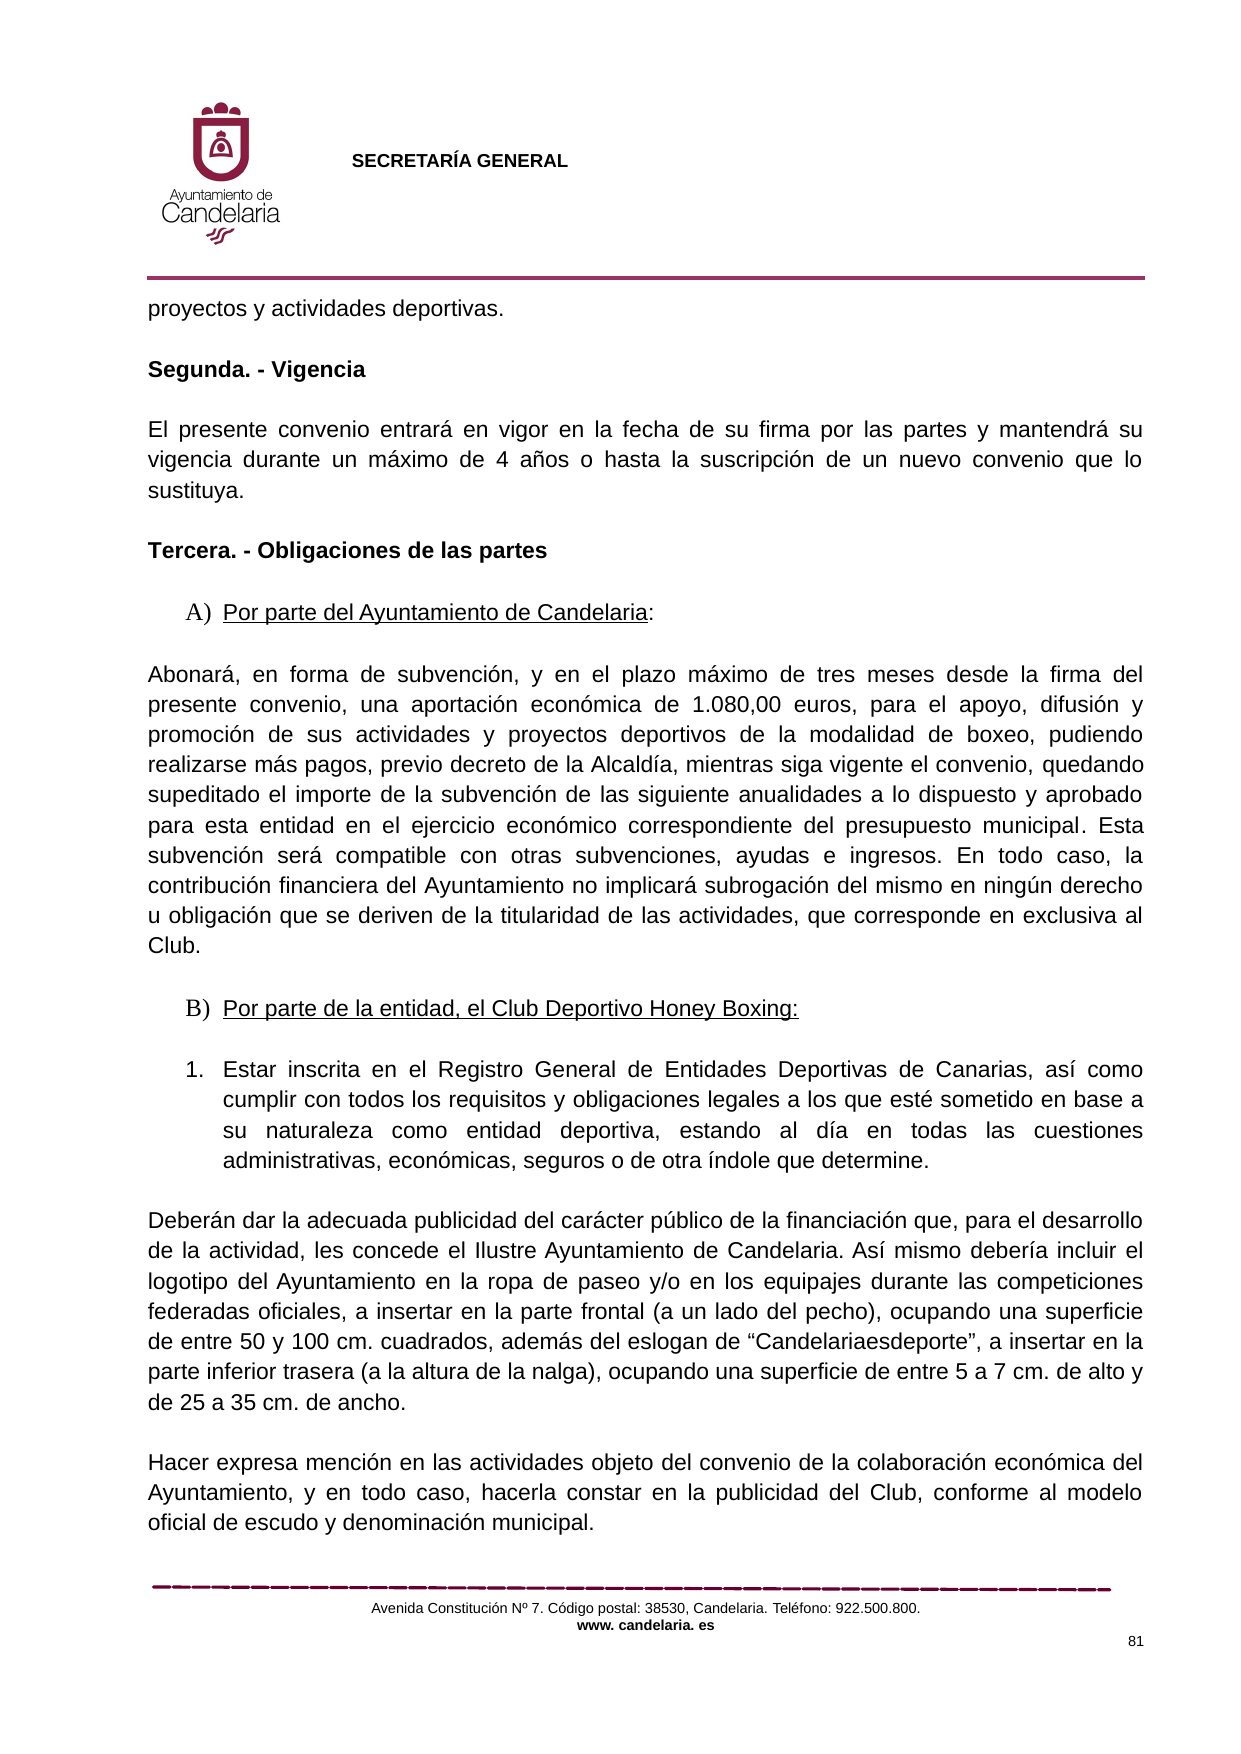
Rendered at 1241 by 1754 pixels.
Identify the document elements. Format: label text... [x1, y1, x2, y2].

list Por parte del Ayuntamiento de Candelaria: [185, 597, 1144, 626]
text Deberán dar la adecuada publicidad del carácter público de la financiación que, para el desarrollo de la actividad, les concede el Ilustre Ayuntamiento de Candelaria. Así mismo debería incluir el logotipo del Ayuntamiento en la ropa de paseo y/o en los equipajes durante las competiciones federadas oficiales, a insertar en la parte frontal (a un lado del pecho), ocupando una superficie de entre 50 y 100 cm. cuadrados, además del eslogan de “Candelariaesdeporte”, a insertar en la parte inferior trasera (a la altura de la nalga), ocupando una superficie de entre 5 a 7 cm. de alto y de 25 a 35 cm. de ancho. [148, 1207, 1144, 1415]
text Abonará, en forma de subvención, y en el plazo máximo de tres meses desde la firma del presente convenio, una aportación económica de 1.080,00 euros, para el apoyo, difusión y promoción de sus actividades y proyectos deportivos de la modalidad de boxeo, pudiendo realizarse más pagos, previo decreto de la Alcaldía, mientras siga vigente el convenio, quedando supeditado el importe de la subvención de las siguiente anualidades a lo dispuesto y aprobado para esta entidad en el ejercicio económico correspondiente del presupuesto municipal. Esta subvención será compatible con otras subvenciones, ayudas e ingresos. En todo caso, la contribución financiera del Ayuntamiento no implicará subrogación del mismo en ningún derecho u obligación que se deriven de la titularidad de las actividades, que corresponde en exclusiva al Club. [148, 661, 1144, 959]
text El presente convenio entrará en vigor en la fecha de su firma por las partes y mantendrá su vigencia durante un máximo de 4 años o hasta la suscripción de un nuevo convenio que lo sustituya. [148, 416, 1144, 503]
text Segunda. - Vigencia [148, 356, 1144, 382]
text proyectos y actividades deportivas. [148, 295, 1144, 322]
list Por parte de la entidad, el Club Deportivo Honey Boxing: [185, 993, 1144, 1022]
text Hacer expresa mención en las actividades objeto del convenio de la colaboración económica del Ayuntamiento, y en todo caso, hacerla constar en la publicidad del Club, conforme al modelo oficial de escudo y denominación municipal. [148, 1449, 1144, 1536]
list Estar inscrita en el Registro General de Entidades Deportivas de Canarias, así como cumplir con todos los requisitos y obligaciones legales a los que esté sometido en base a su naturaleza como entidad deportiva, estando al día en todas las cuestiones administrativas, económicas, seguros o de otra índole que determine. [185, 1056, 1144, 1173]
text Tercera. - Obligaciones de las partes [148, 537, 1144, 563]
